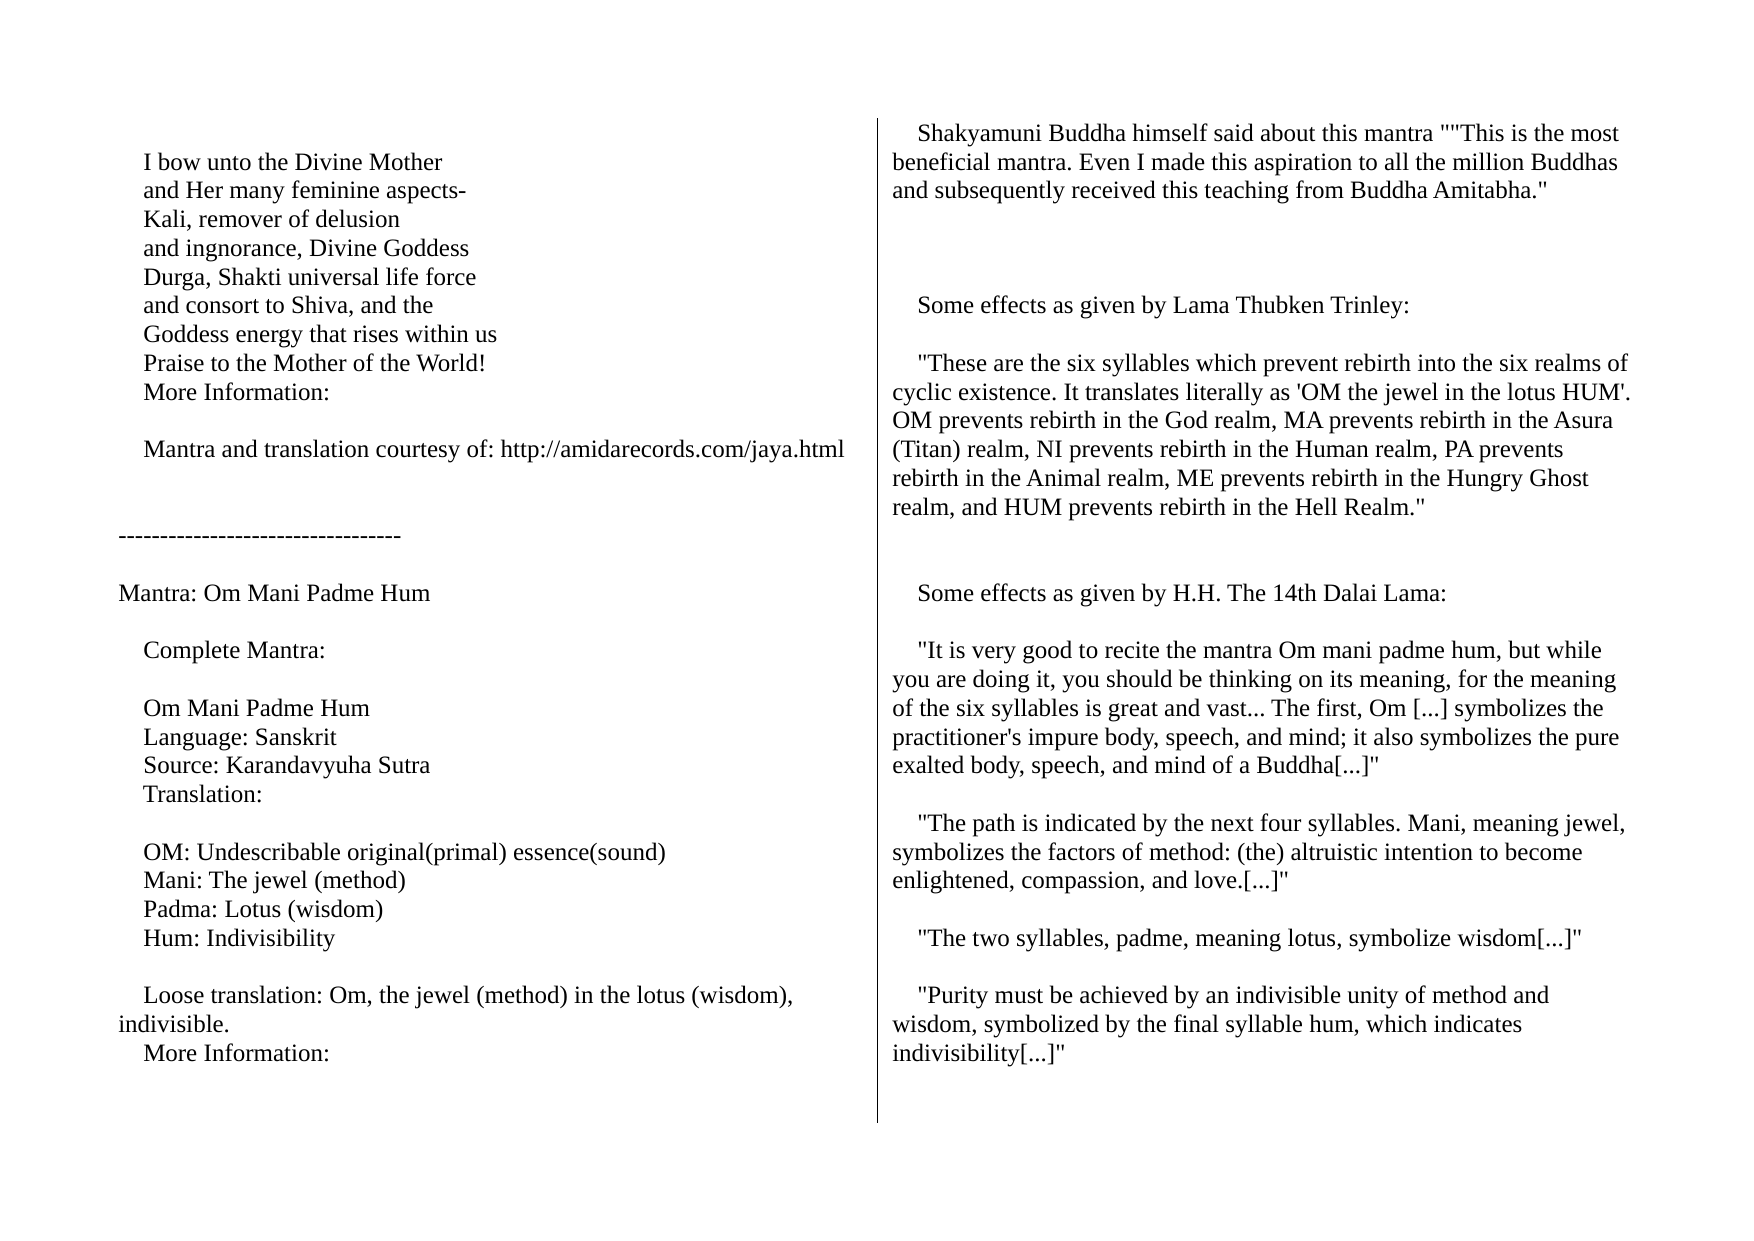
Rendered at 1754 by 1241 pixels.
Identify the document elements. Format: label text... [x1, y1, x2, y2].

text ---------------------------------- [118, 521, 862, 549]
text Translation: [118, 779, 862, 808]
text More Information: [118, 377, 862, 406]
text and ingnorance, Divine Goddess [118, 233, 862, 262]
text More Information: [118, 1038, 862, 1067]
text Kali, remover of delusion [118, 204, 862, 233]
text "These are the six syllables which prevent rebirth into the six realms of cyclic existence. It translates literally as 'OM the jewel in the lotus HUM'. OM prevents rebirth in the God realm, MA prevents rebirth in the Asura (Titan) realm, NI prevents rebirth in the Human realm, PA prevents rebirth in the Animal realm, ME prevents rebirth in the Hungry Ghost realm, and HUM prevents rebirth in the Hell Realm." [892, 348, 1636, 521]
text and consort to Shiva, and the [118, 291, 862, 319]
text Some effects as given by Lama Thubken Trinley: [892, 291, 1636, 319]
text Mani: The jewel (method) [118, 866, 862, 894]
text "The path is indicated by the next four syllables. Mani, meaning jewel, symbolizes the factors of method: (the) altruistic intention to become enlightened, compassion, and love.[...]" [892, 808, 1636, 894]
text Padma: Lotus (wisdom) [118, 894, 862, 923]
text I bow unto the Divine Mother [118, 147, 862, 176]
text "The two syllables, padme, meaning lotus, symbolize wisdom[...]" [892, 923, 1636, 952]
text "Purity must be achieved by an indivisible unity of method and wisdom, symbolized by the final syllable hum, which indicates indivisibility[...]" [892, 981, 1636, 1067]
text Praise to the Mother of the World! [118, 348, 862, 377]
text Complete Mantra: [118, 636, 862, 664]
text Loose translation: Om, the jewel (method) in the lotus (wisdom), indivisible. [118, 981, 862, 1038]
text Shakyamuni Buddha himself said about this mantra ""This is the most beneficial mantra. Even I made this aspiration to all the million Buddhas and subsequently received this teaching from Buddha Amitabha." [892, 118, 1636, 204]
text Some effects as given by H.H. The 14th Dalai Lama: [892, 578, 1636, 607]
text Om Mani Padme Hum [118, 693, 862, 722]
text Mantra and translation courtesy of: http://amidarecords.com/jaya.html [118, 434, 862, 463]
text "It is very good to recite the mantra Om mani padme hum, but while you are doing it, you should be thinking on its meaning, for the meaning of the six syllables is great and vast... The first, Om [...] symbolizes the practitioner's impure body, speech, and mind; it also symbolizes the pure exalted body, speech, and mind of a Buddha[...]" [892, 636, 1636, 779]
text Durga, Shakti universal life force [118, 262, 862, 291]
text and Her many feminine aspects- [118, 176, 862, 204]
text Language: Sanskrit [118, 722, 862, 751]
text Goddess energy that rises within us [118, 319, 862, 348]
text Source: Karandavyuha Sutra [118, 751, 862, 779]
text Mantra: Om Mani Padme Hum [118, 578, 862, 607]
text OM: Undescribable original(primal) essence(sound) [118, 837, 862, 866]
text Hum: Indivisibility [118, 923, 862, 952]
